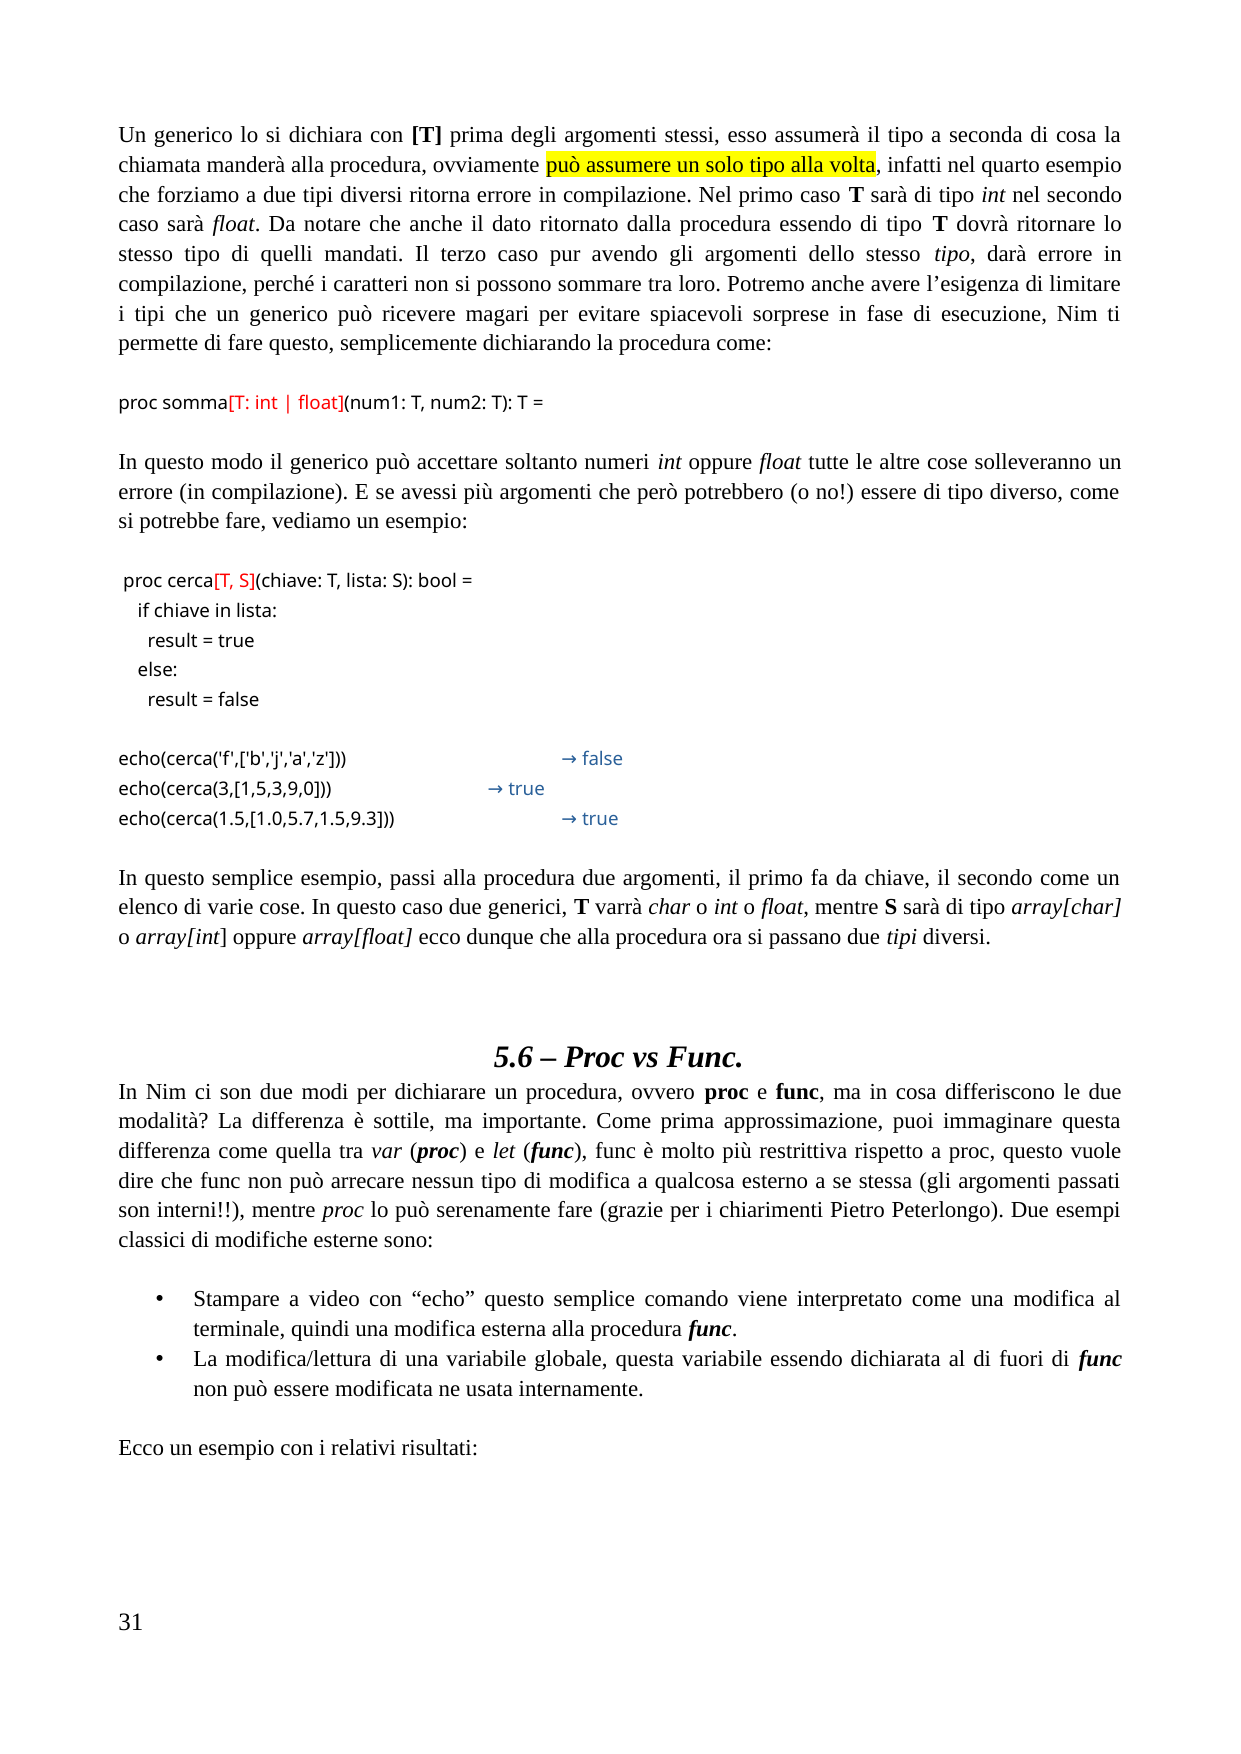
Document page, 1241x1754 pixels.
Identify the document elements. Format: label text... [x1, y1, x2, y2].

list Stampare a video con “echo” questo semplice comando viene interpretato come una modifica al terminale, quindi una modifica esterna alla procedura func. [156, 1282, 1122, 1342]
text proc somma[T: int | float](num1: T, num2: T): T = [118, 385, 1122, 415]
text echo(cerca(1.5,[1.0,5.7,1.5,9.3])) → true [118, 801, 1122, 831]
text Un generico lo si dichiara con [T] prima degli argomenti stessi, esso assumerà il tipo a seconda di cosa la chiamata manderà alla procedura, ovviamente può assumere un solo tipo alla volta, infatti nel quarto esempio che forziamo a due tipi diversi ritorna errore in compilazione. Nel primo caso T sarà di tipo int nel secondo caso sarà float. Da notare che anche il dato ritornato dalla procedura essendo di tipo T dovrà ritornare lo stesso tipo di quelli mandati. Il terzo caso pur avendo gli argomenti dello stesso tipo, darà errore in compilazione, perché i caratteri non si possono sommare tra loro. Potremo anche avere l’esigenza di limitare i tipi che un generico può ricevere magari per evitare spiacevoli sorprese in fase di esecuzione, Nim ti permette di fare questo, semplicemente dichiarando la procedura come: [118, 118, 1122, 356]
text proc cerca[T, S](chiave: T, lista: S): bool = [118, 563, 1122, 593]
text In questo modo il generico può accettare soltanto numeri int oppure float tutte le altre cose solleveranno un errore (in compilazione). E se avessi più argomenti che però potrebbero (o no!) essere di tipo diverso, come si potrebbe fare, vediamo un esempio: [118, 445, 1122, 534]
text result = true [118, 623, 1122, 652]
text result = false [118, 682, 1122, 712]
text In Nim ci son due modi per dichiarare un procedura, ovvero proc e func, ma in cosa differiscono le due modalità? La differenza è sottile, ma importante. Come prima approssimazione, puoi immaginare questa differenza come quella tra var (proc) e let (func), func è molto più restrittiva rispetto a proc, questo vuole dire che func non può arrecare nessun tipo di modifica a qualcosa esterno a se stessa (gli argomenti passati son interni!!), mentre proc lo può serenamente fare (grazie per i chiarimenti Pietro Peterlongo). Due esempi classici di modifiche esterne sono: [118, 1074, 1122, 1252]
text In questo semplice esempio, passi alla procedura due argomenti, il primo fa da chiave, il secondo come un elenco di varie cose. In questo caso due generici, T varrà char o int o float, mentre S sarà di tipo array[char] o array[int] oppure array[float] ecco dunque che alla procedura ora si passano due tipi diversi. [118, 860, 1122, 949]
text echo(cerca(3,[1,5,3,9,0])) → true [118, 771, 1122, 801]
text if chiave in lista: [118, 593, 1122, 623]
text Ecco un esempio con i relativi risultati: [118, 1431, 1122, 1460]
list La modifica/lettura di una variabile globale, questa variabile essendo dichiarata al di fuori di func non può essere modificata ne usata internamente. [156, 1342, 1122, 1401]
text 5.6 – Proc vs Func. [118, 1038, 1122, 1074]
text echo(cerca('f',['b','j','a','z'])) → false [118, 742, 1122, 771]
text else: [118, 652, 1122, 682]
